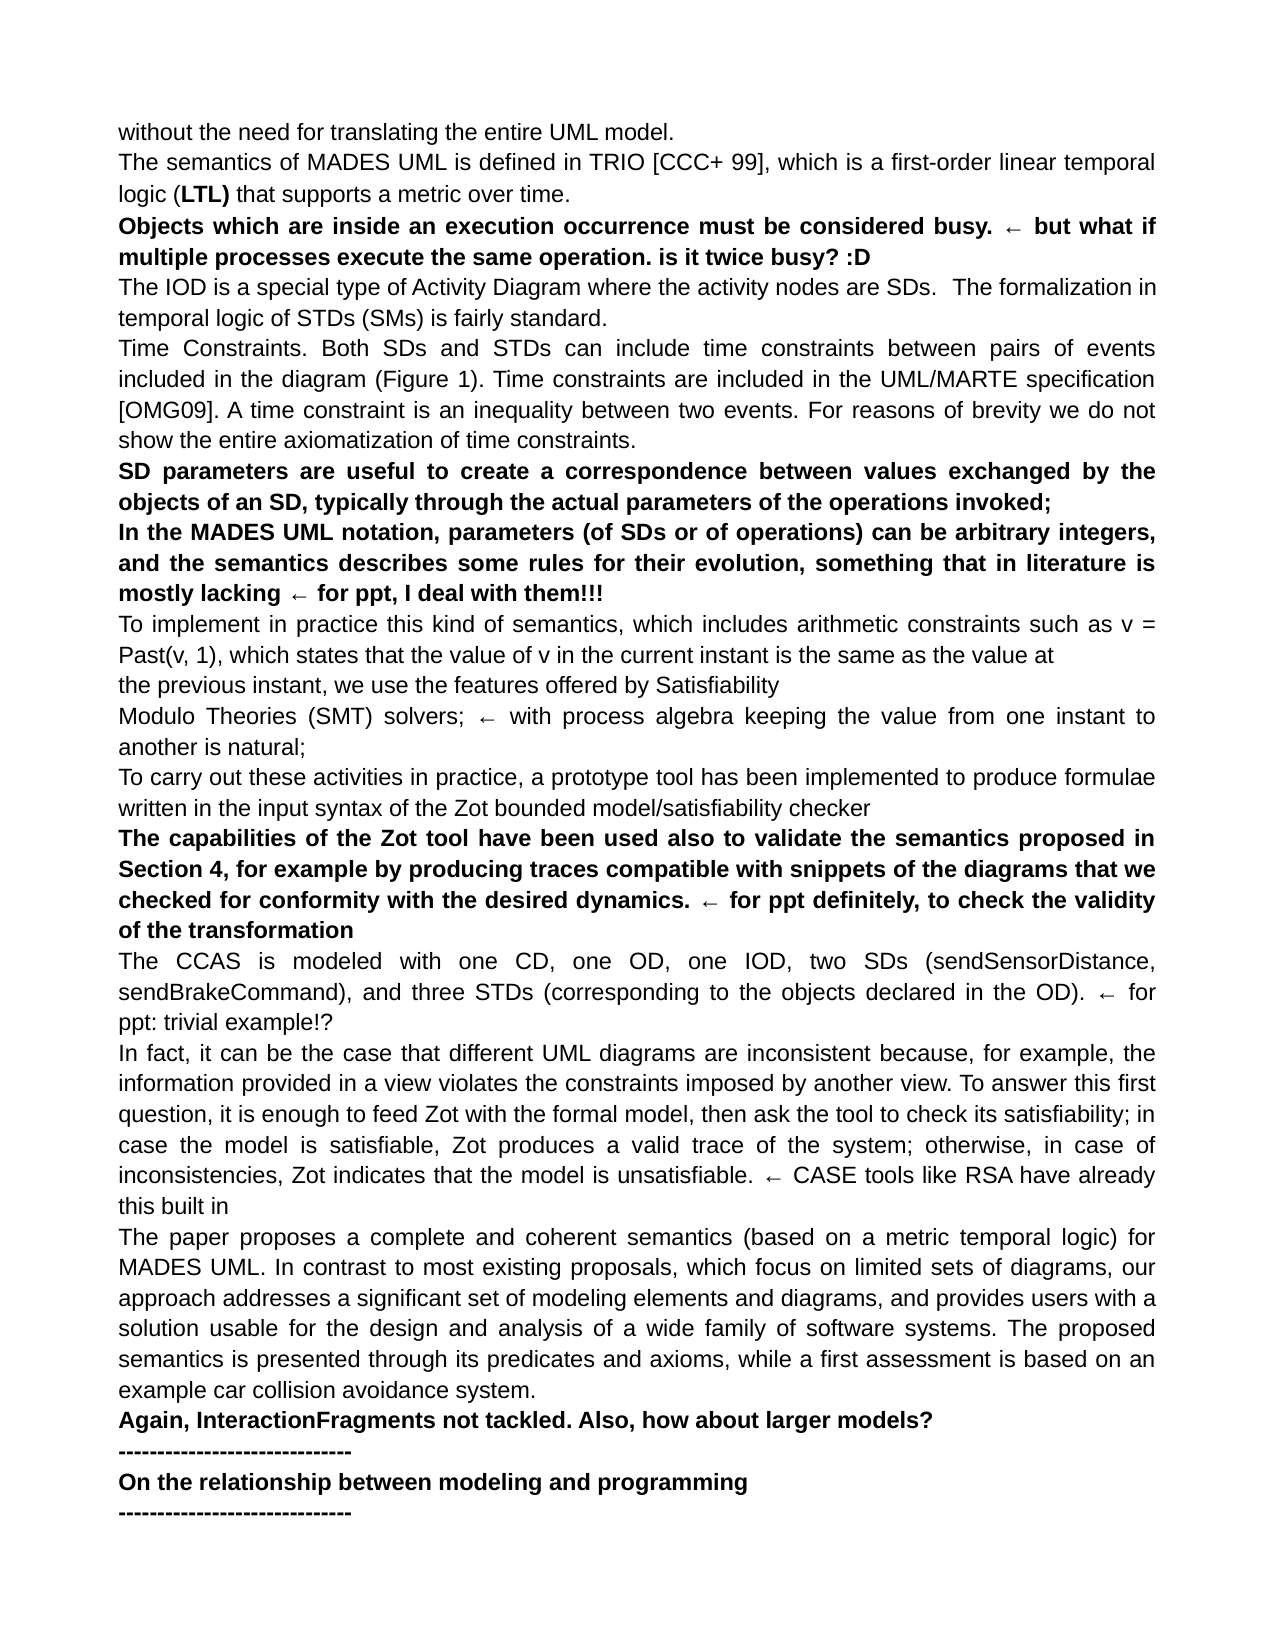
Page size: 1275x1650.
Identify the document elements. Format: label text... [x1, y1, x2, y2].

text ------------------------------ [118, 1498, 1157, 1525]
text The capabilities of the Zot tool have been used also to validate the semantics proposed in Section 4, for example by producing traces compatible with snippets of the diagrams that we checked for conformity with the desired dynamics. ← for ppt definitely, to check the validity of the transformation [118, 825, 1157, 943]
text the previous instant, we use the features offered by Satisfiability [118, 672, 1157, 698]
text On the relationship between modeling and programming [118, 1468, 1157, 1495]
text Time Constraints. Both SDs and STDs can include time constraints between pairs of events included in the diagram (Figure 1). Time constraints are included in the UML/MARTE specification [OMG09]. A time constraint is an inequality between two events. For reasons of brevity we do not show the entire axiomatization of time constraints. [118, 335, 1157, 453]
text To implement in practice this kind of semantics, which includes arithmetic constraints such as v = Past(v, 1), which states that the value of v in the current instant is the same as the value at [118, 610, 1157, 668]
text Objects which are inside an execution occurrence must be considered busy. ← but what if multiple processes execute the same operation. is it twice busy? :D [118, 212, 1157, 270]
text Modulo Theories (SMT) solvers; ← with process algebra keeping the value from one instant to another is natural; [118, 702, 1157, 760]
text In fact, it can be the case that different UML diagrams are inconsistent because, for example, the information provided in a view violates the constraints imposed by another view. To answer this first question, it is enough to feed Zot with the formal model, then ask the tool to check its satisfiability; in case the model is satisfiable, Zot produces a valid trace of the system; otherwise, in case of inconsistencies, Zot indicates that the model is unsatisfiable. ← CASE tools like RSA have already this built in [118, 1039, 1157, 1219]
text SD parameters are useful to create a correspondence between values exchanged by the objects of an SD, typically through the actual parameters of the operations invoked; [118, 457, 1157, 515]
text The semantics of MADES UML is defined in TRIO [CCC+ 99], which is a first-order linear temporal logic (LTL) that supports a metric over time. [118, 149, 1157, 208]
text In the MADES UML notation, parameters (of SDs or of operations) can be arbitrary integers, and the semantics describes some rules for their evolution, something that in literature is mostly lacking ← for ppt, I deal with them!!! [118, 518, 1157, 607]
text ------------------------------ [118, 1437, 1157, 1464]
text To carry out these activities in practice, a prototype tool has been implemented to produce formulae written in the input syntax of the Zot bounded model/satisfiability checker [118, 763, 1157, 821]
text without the need for translating the entire UML model. [118, 118, 1157, 145]
text The paper proposes a complete and coherent semantics (based on a metric temporal logic) for MADES UML. In contrast to most existing proposals, which focus on limited sets of diagrams, our approach addresses a significant set of modeling elements and diagrams, and provides users with a solution usable for the design and analysis of a wide family of software systems. The proposed semantics is presented through its predicates and axioms, while a first assessment is based on an example car collision avoidance system. [118, 1223, 1157, 1403]
text Again, InteractionFragments not tackled. Also, how about larger models? [118, 1407, 1157, 1433]
text The IOD is a special type of Activity Diagram where the activity nodes are SDs. The formalization in temporal logic of STDs (SMs) is fairly standard. [118, 273, 1157, 331]
text The CCAS is modeled with one CD, one OD, one IOD, two SDs (sendSensorDistance, sendBrakeCommand), and three STDs (corresponding to the objects declared in the OD). ← for ppt: trivial example!? [118, 947, 1157, 1035]
